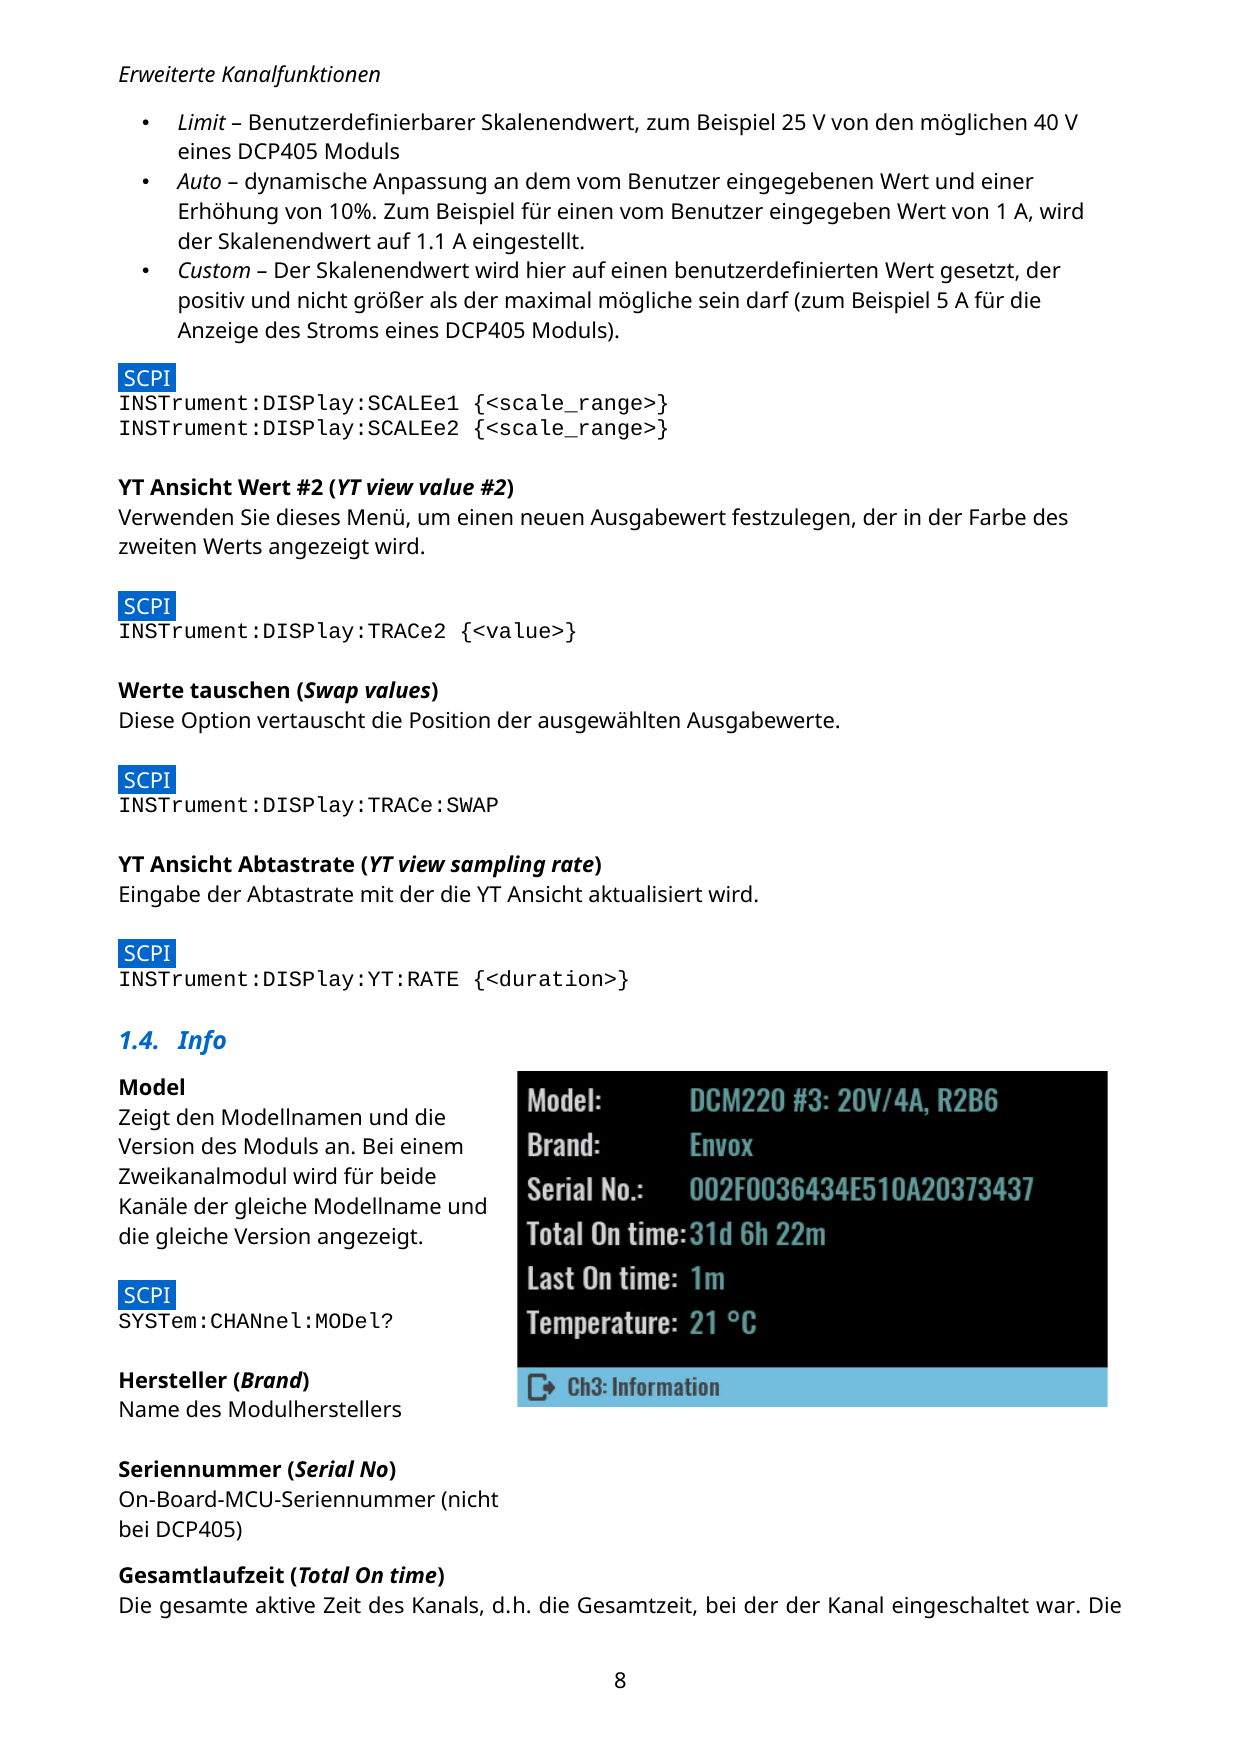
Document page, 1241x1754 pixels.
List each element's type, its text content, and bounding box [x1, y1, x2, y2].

subtitle Info [118, 1023, 1122, 1057]
text INSTrument:DISPlay:SCALEe2 {<scale_range>} [118, 417, 1122, 442]
table_header [502, 1072, 1123, 1543]
text YT Ansicht Wert #2 (YT view value #2) [118, 472, 1122, 502]
text YT Ansicht Abtastrate (YT view sampling rate) [118, 849, 1122, 879]
text INSTrument:DISPlay:YT:RATE {<duration>} [118, 968, 1122, 993]
text INSTrument:DISPlay:SCALEe1 {<scale_range>} [118, 392, 1122, 417]
text SCPI [118, 591, 1122, 621]
text INSTrument:DISPlay:TRACe:SWAP [118, 794, 1122, 819]
text INSTrument:DISPlay:TRACe2 {<value>} [118, 621, 1122, 646]
text Gesamtlaufzeit (Total On time) [118, 1560, 1122, 1590]
text SCPI [118, 765, 1122, 794]
text Diese Option vertauscht die Position der ausgewählten Ausgabewerte. [118, 705, 1122, 735]
text Verwenden Sie dieses Menü, um einen neuen Ausgabewert festzulegen, der in der Farbe des zweiten Werts angezeigt wird. [118, 502, 1122, 561]
text Die gesamte aktive Zeit des Kanals, d.h. die Gesamtzeit, bei der der Kanal eingeschaltet war. Die [118, 1590, 1122, 1620]
table_header Model Zeigt den Modellnamen und die Version des Moduls an. Bei einem Zweikanalmodul wird für beide Kanäle der gleiche Modellname und die gleiche Version angezeigt. SCPI SYSTem:CHANnel:MODel? Hersteller (Brand) Name des Modulherstellers Seriennummer (Serial No) On-Board-MCU-Seriennummer (nicht bei DCP405) [118, 1072, 502, 1543]
text SCPI [118, 938, 1122, 968]
text Werte tauschen (Swap values) [118, 675, 1122, 705]
picture [517, 1071, 1108, 1407]
list Custom – Der Skalenendwert wird hier auf einen benutzerdefinierten Wert gesetzt, der positiv und nicht größer als der maximal mögliche sein darf (zum Beispiel 5 A für die Anzeige des Stroms eines DCP405 Moduls). [142, 256, 1110, 345]
list Auto – dynamische Anpassung an dem vom Benutzer eingegebenen Wert und einer Erhöhung von 10%. Zum Beispiel für einen vom Benutzer eingegeben Wert von 1 A, wird der Skalenendwert auf 1.1 A eingestellt. [142, 166, 1110, 256]
text SCPI [118, 363, 1122, 392]
text Eingabe der Abtastrate mit der die YT Ansicht aktualisiert wird. [118, 879, 1122, 909]
list Limit – Benutzerdefinierbarer Skalenendwert, zum Beispiel 25 V von den möglichen 40 V eines DCP405 Moduls [142, 107, 1110, 166]
